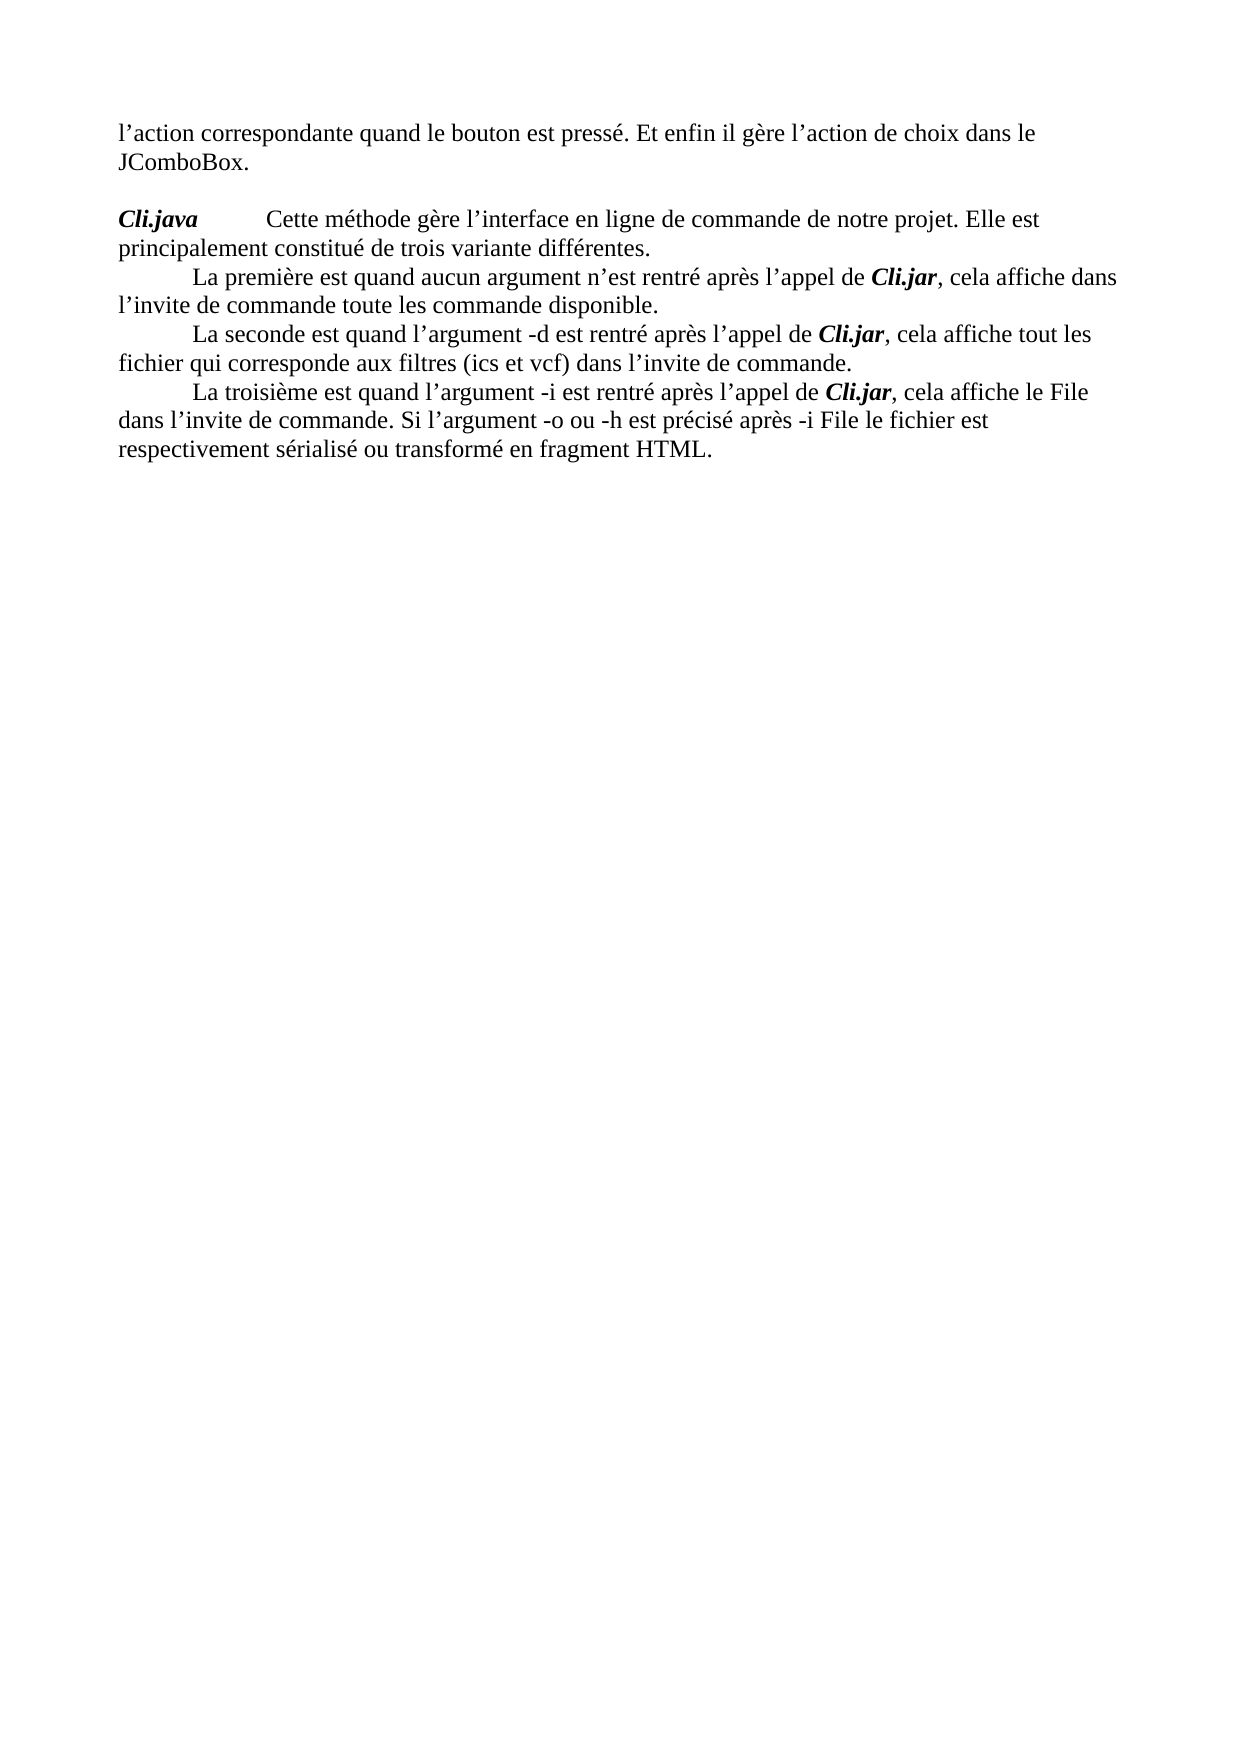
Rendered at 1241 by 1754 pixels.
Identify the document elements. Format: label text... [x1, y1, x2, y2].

text La seconde est quand l’argument -d est rentré après l’appel de Cli.jar, cela affiche tout les fichier qui corresponde aux filtres (ics et vcf) dans l’invite de commande. [118, 319, 1122, 377]
text l’action correspondante quand le bouton est pressé. Et enfin il gère l’action de choix dans le JComboBox. [118, 118, 1122, 176]
text La première est quand aucun argument n’est rentré après l’appel de Cli.jar, cela affiche dans l’invite de commande toute les commande disponible. [118, 262, 1122, 319]
text La troisième est quand l’argument -i est rentré après l’appel de Cli.jar, cela affiche le File dans l’invite de commande. Si l’argument -o ou -h est précisé après -i File le fichier est respectivement sérialisé ou transformé en fragment HTML. [118, 377, 1122, 463]
text Cli.java Cette méthode gère l’interface en ligne de commande de notre projet. Elle est principalement constitué de trois variante différentes. [118, 204, 1122, 262]
